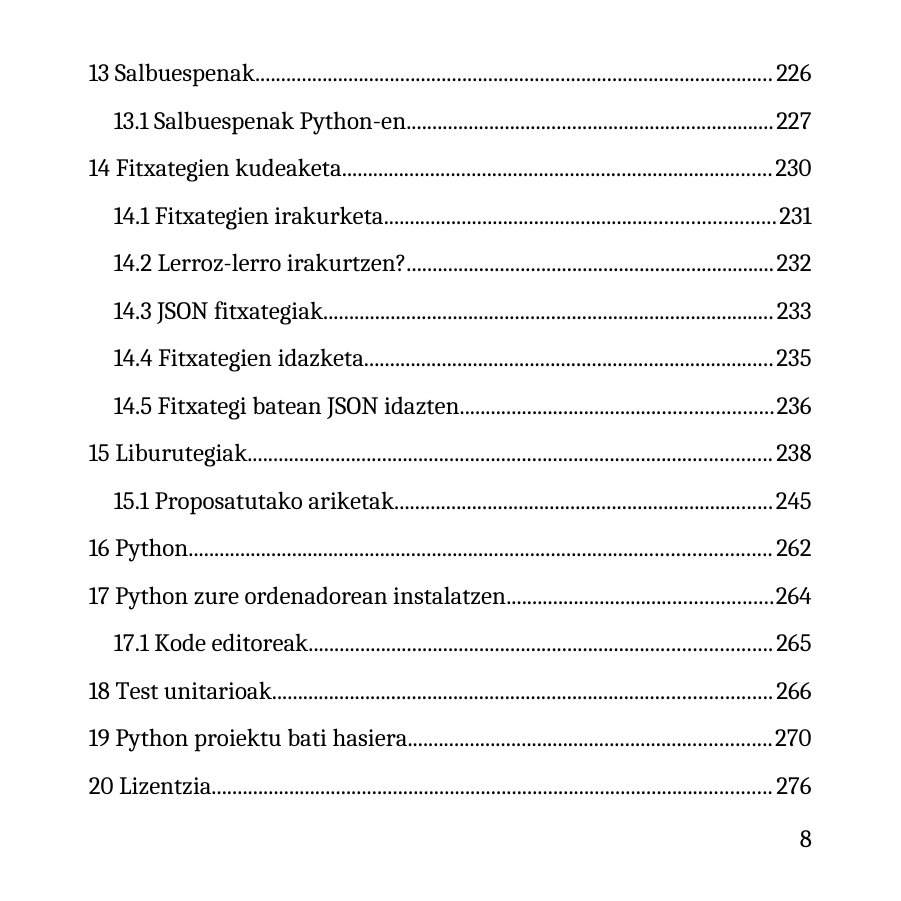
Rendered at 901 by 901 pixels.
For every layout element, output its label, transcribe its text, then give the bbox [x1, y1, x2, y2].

text 17 Python zure ordenadorean instalatzen 264 [89, 582, 811, 610]
text 13.1 Salbuespenak Python-en 227 [114, 107, 811, 135]
text 15 Liburutegiak 238 [89, 439, 811, 468]
text 14.5 Fitxategi batean JSON idazten 236 [114, 392, 811, 420]
text 15.1 Proposatutako ariketak 245 [114, 487, 811, 515]
text 17.1 Kode editoreak 265 [114, 629, 811, 658]
text 14 Fitxategien kudeaketa 230 [89, 154, 811, 183]
text 20 Lizentzia 276 [89, 772, 811, 800]
text 14.2 Lerroz-lerro irakurtzen? 232 [114, 249, 811, 278]
text 19 Python proiektu bati hasiera 270 [89, 724, 811, 753]
text 14.4 Fitxategien idazketa 235 [114, 344, 811, 373]
text 13 Salbuespenak 226 [89, 59, 811, 88]
text 16 Python 262 [89, 534, 811, 563]
text 14.1 Fitxategien irakurketa 231 [114, 202, 811, 230]
text 18 Test unitarioak 266 [89, 677, 811, 705]
text 14.3 JSON fitxategiak 233 [114, 297, 811, 325]
